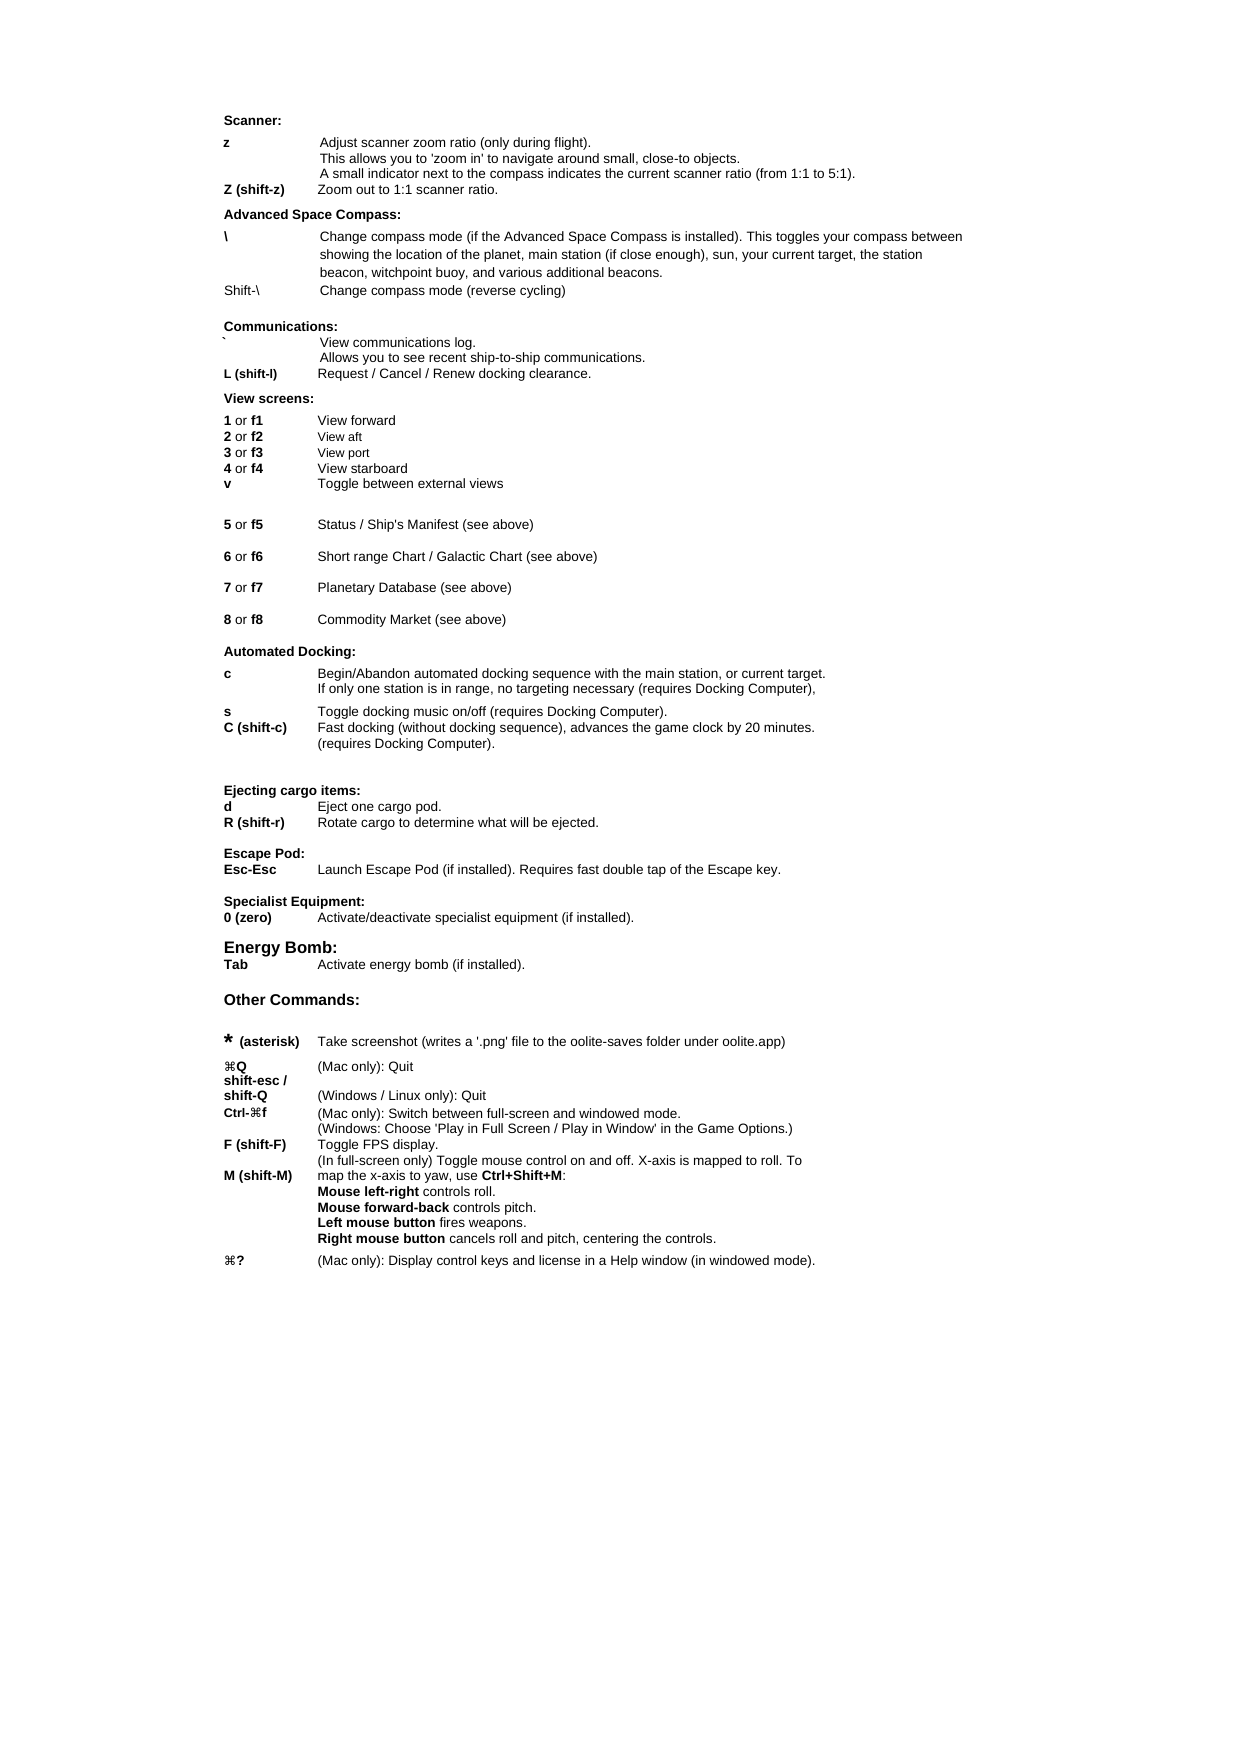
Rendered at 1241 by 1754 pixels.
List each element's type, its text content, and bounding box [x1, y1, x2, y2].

table_cell [318, 830, 342, 862]
table_cell Escape Pod: [224, 830, 317, 862]
table_cell (Mac only): Display control keys and license in a Help window (in windowed mode). [318, 1247, 830, 1269]
table_cell (Windows: Choose 'Play in Full Screen / Play in Window' in the Game Options.) [318, 1122, 830, 1136]
table_cell (In full-screen only) Toggle mouse control on and off. X-axis is mapped to roll. To map the x-axis to yaw, use Ctrl+Shift+M: [318, 1152, 830, 1183]
table_cell ? [224, 1231, 317, 1269]
table_cell Tab [224, 957, 317, 972]
text Communications: [224, 319, 1078, 334]
table_cell Esc-Esc [224, 862, 317, 877]
table_cell Rotate cargo to determine what will be ejected. [318, 814, 830, 830]
table_cell Mouse forward-back controls pitch. [318, 1199, 830, 1215]
table_cell (requires Docking Computer). [318, 735, 830, 751]
text L (shift-l) Request / Cancel / Renew docking clearance. [224, 366, 1078, 381]
text Allows you to see recent ship-to-ship communications. [319, 350, 1078, 366]
table_cell Other Commands: [224, 973, 830, 1008]
table_cell [224, 1199, 317, 1215]
text 5 or f5 Status / Ship's Manifest (see above) [224, 517, 1078, 532]
table_cell [224, 1215, 317, 1231]
table_cell Activate/deactivate specialist equipment (if installed). [318, 909, 830, 925]
text 1 or f1 View forward [224, 413, 1078, 429]
table_cell Energy Bomb: [224, 925, 830, 957]
table_cell Fast docking (without docking sequence), advances the game clock by 20 minutes. [318, 719, 830, 735]
text v Toggle between external views [224, 476, 1078, 492]
text View screens: [224, 391, 1078, 406]
table_cell (Mac only): Switch between full-screen and windowed mode. [318, 1104, 830, 1122]
text Automated Docking: [224, 643, 1078, 659]
text Scanner: [224, 112, 1078, 128]
table_cell Activate energy bomb (if installed). [318, 957, 830, 972]
table_cell F (shift-F) [224, 1122, 317, 1152]
text 8 or f8 Commodity Market (see above) [224, 612, 1078, 627]
table_cell * (asterisk) [224, 1009, 317, 1059]
table_cell [224, 1183, 317, 1199]
text This allows you to 'zoom in' to navigate around small, close-to objects. [319, 150, 1078, 166]
text z Adjust scanner zoom ratio (only during flight). [223, 135, 1078, 150]
table_cell Take screenshot (writes a '.png' file to the oolite-saves folder under oolite.app) [318, 1009, 830, 1059]
table_cell [224, 751, 317, 767]
text A small indicator next to the compass indicates the current scanner ratio (from 1:1 to 5:1). [319, 166, 953, 182]
text 4 or f4 View starboard [224, 460, 1078, 476]
table_cell [343, 830, 830, 862]
table_header Begin/Abandon automated docking sequence with the main station, or current target. If only one station is in range, no targeting necessary (requires Docking Computer), [318, 665, 830, 696]
table_cell Launch Escape Pod (if installed). Requires fast double tap of the Escape key. [318, 862, 830, 877]
text ` View communications log. [222, 334, 1078, 350]
table_cell M (shift-M) [224, 1152, 317, 1183]
table_cell [318, 751, 830, 767]
text \ Change compass mode (if the Advanced Space Compass is installed). This toggles your compass between showing the location of the planet, main station (if close enough), sun, your current target, the station beacon, witchpoint buoy, and various additional beacons. [224, 229, 965, 280]
table_cell C (shift-c) [224, 719, 317, 735]
table_cell (Windows / Linux only): Quit [318, 1074, 830, 1103]
table_cell [224, 735, 317, 751]
table_cell Mouse left-right controls roll. [318, 1183, 830, 1199]
table_cell Right mouse button cancels roll and pitch, centering the controls. [318, 1231, 830, 1247]
text 2 or f2 View aft [224, 429, 1078, 444]
table_header c [224, 665, 317, 696]
text Z (shift-z) Zoom out to 1:1 scanner ratio. [224, 182, 1078, 197]
table_cell shift-esc / shift-Q [224, 1074, 317, 1103]
table_cell Ctrl-f [224, 1104, 317, 1122]
text Shift-\ Change compass mode (reverse cycling) [224, 282, 965, 298]
table_cell d [224, 798, 317, 814]
text Advanced Space Compass: [224, 207, 1078, 222]
table_cell Specialist Equipment: [224, 878, 830, 909]
table_cell R (shift-r) [224, 814, 317, 830]
table_cell Toggle docking music on/off (requires Docking Computer). [318, 696, 830, 719]
table_cell Left mouse button fires weapons. [318, 1215, 830, 1231]
table_cell Ejecting cargo items: [224, 767, 830, 798]
table_cell Eject one cargo pod. [318, 798, 830, 814]
text 6 or f6 Short range Chart / Galactic Chart (see above) [224, 548, 1078, 564]
table_cell (Mac only): Quit [318, 1060, 830, 1074]
text 7 or f7 Planetary Database (see above) [224, 580, 1078, 596]
table_cell 0 (zero) [224, 909, 317, 925]
table_cell s [224, 696, 317, 719]
table_cell Q [224, 1060, 317, 1074]
table_cell Toggle FPS display. [318, 1136, 830, 1152]
text 3 or f3 View port [224, 444, 1078, 460]
